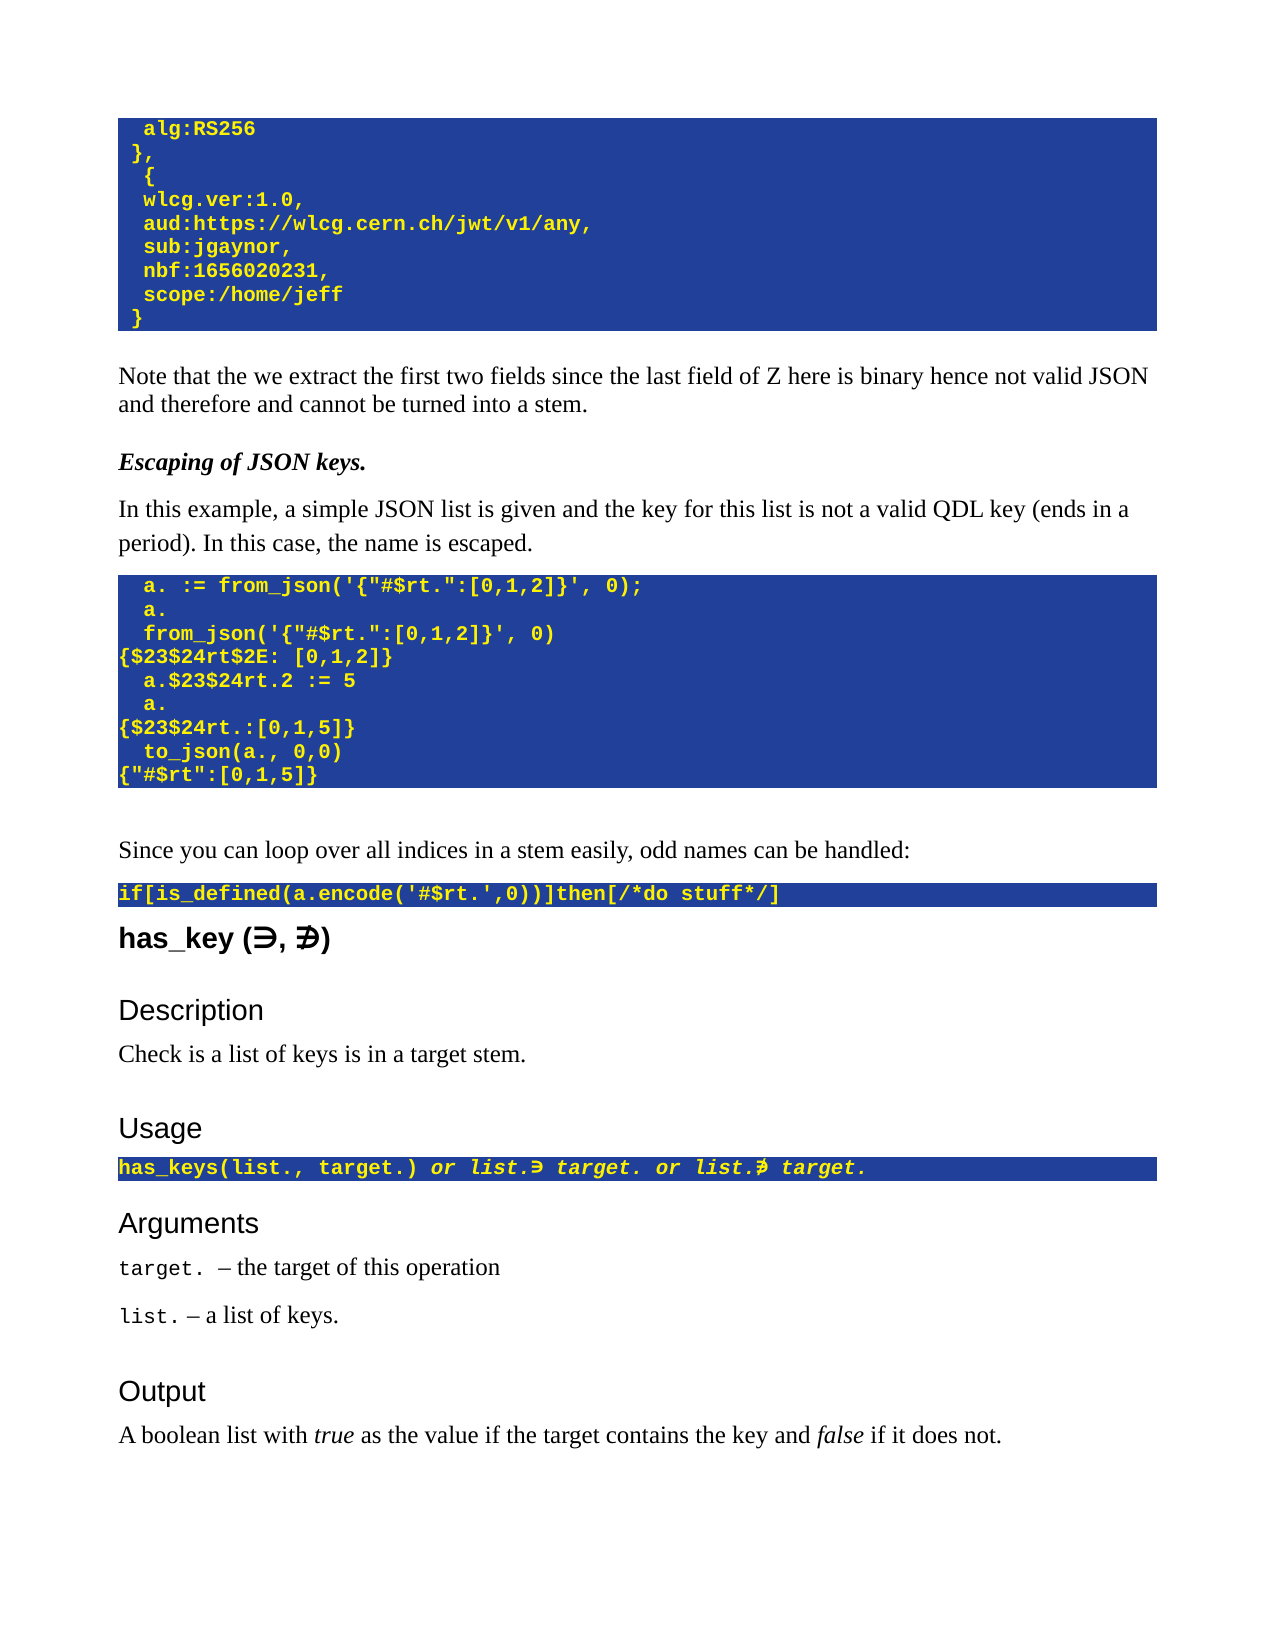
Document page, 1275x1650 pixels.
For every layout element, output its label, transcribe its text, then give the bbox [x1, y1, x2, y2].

text a. [118, 599, 1157, 622]
text list. – a list of keys. [118, 1301, 1157, 1330]
text A boolean list with true as the value if the target contains the key and false if it does not. [118, 1420, 1157, 1449]
text {$23$24rt$2E: [0,1,2]} [118, 646, 1157, 670]
text a.$23$24rt.2 := 5 [118, 670, 1157, 693]
text if[is_defined(a.encode('#$rt.',0))]then[/*do stuff*/] [118, 883, 1157, 907]
text Check is a list of keys is in a target stem. [118, 1039, 1157, 1067]
text Escaping of JSON keys. [118, 447, 1157, 476]
text a. [118, 693, 1157, 717]
subtitle Output [118, 1374, 1157, 1408]
text a. := from_json('{"#$rt.":[0,1,2]}', 0); [118, 575, 1157, 599]
text to_json(a., 0,0) [118, 741, 1157, 764]
text has_keys(list., target.) or list.∋ target. or list.∌ target. [118, 1157, 1157, 1181]
subtitle Usage [118, 1111, 1157, 1145]
text Since you can loop over all indices in a stem easily, odd names can be handled: [118, 836, 1157, 864]
text target. – the target of this operation [118, 1252, 1157, 1282]
subtitle Description [118, 993, 1157, 1026]
text from_json('{"#$rt.":[0,1,2]}', 0) [118, 622, 1157, 646]
text alg:RS256 }, { wlcg.ver:1.0, aud:https://wlcg.cern.ch/jwt/v1/any, sub:jgaynor, nbf:1656020231, scope:/home/jeff } [118, 118, 1157, 331]
text {"#$rt":[0,1,5]} [118, 764, 1157, 788]
text {$23$24rt.:[0,1,5]} [118, 717, 1157, 741]
subtitle has_key (∋, ∌) [118, 921, 1157, 955]
text In this example, a simple JSON list is given and the key for this list is not a valid QDL key (ends in a period). In this case, the name is escaped. [118, 494, 1157, 556]
subtitle Arguments [118, 1206, 1157, 1239]
text Note that the we extract the first two fields since the last field of Z here is binary hence not valid JSON and therefore and cannot be turned into a stem. [118, 361, 1157, 418]
